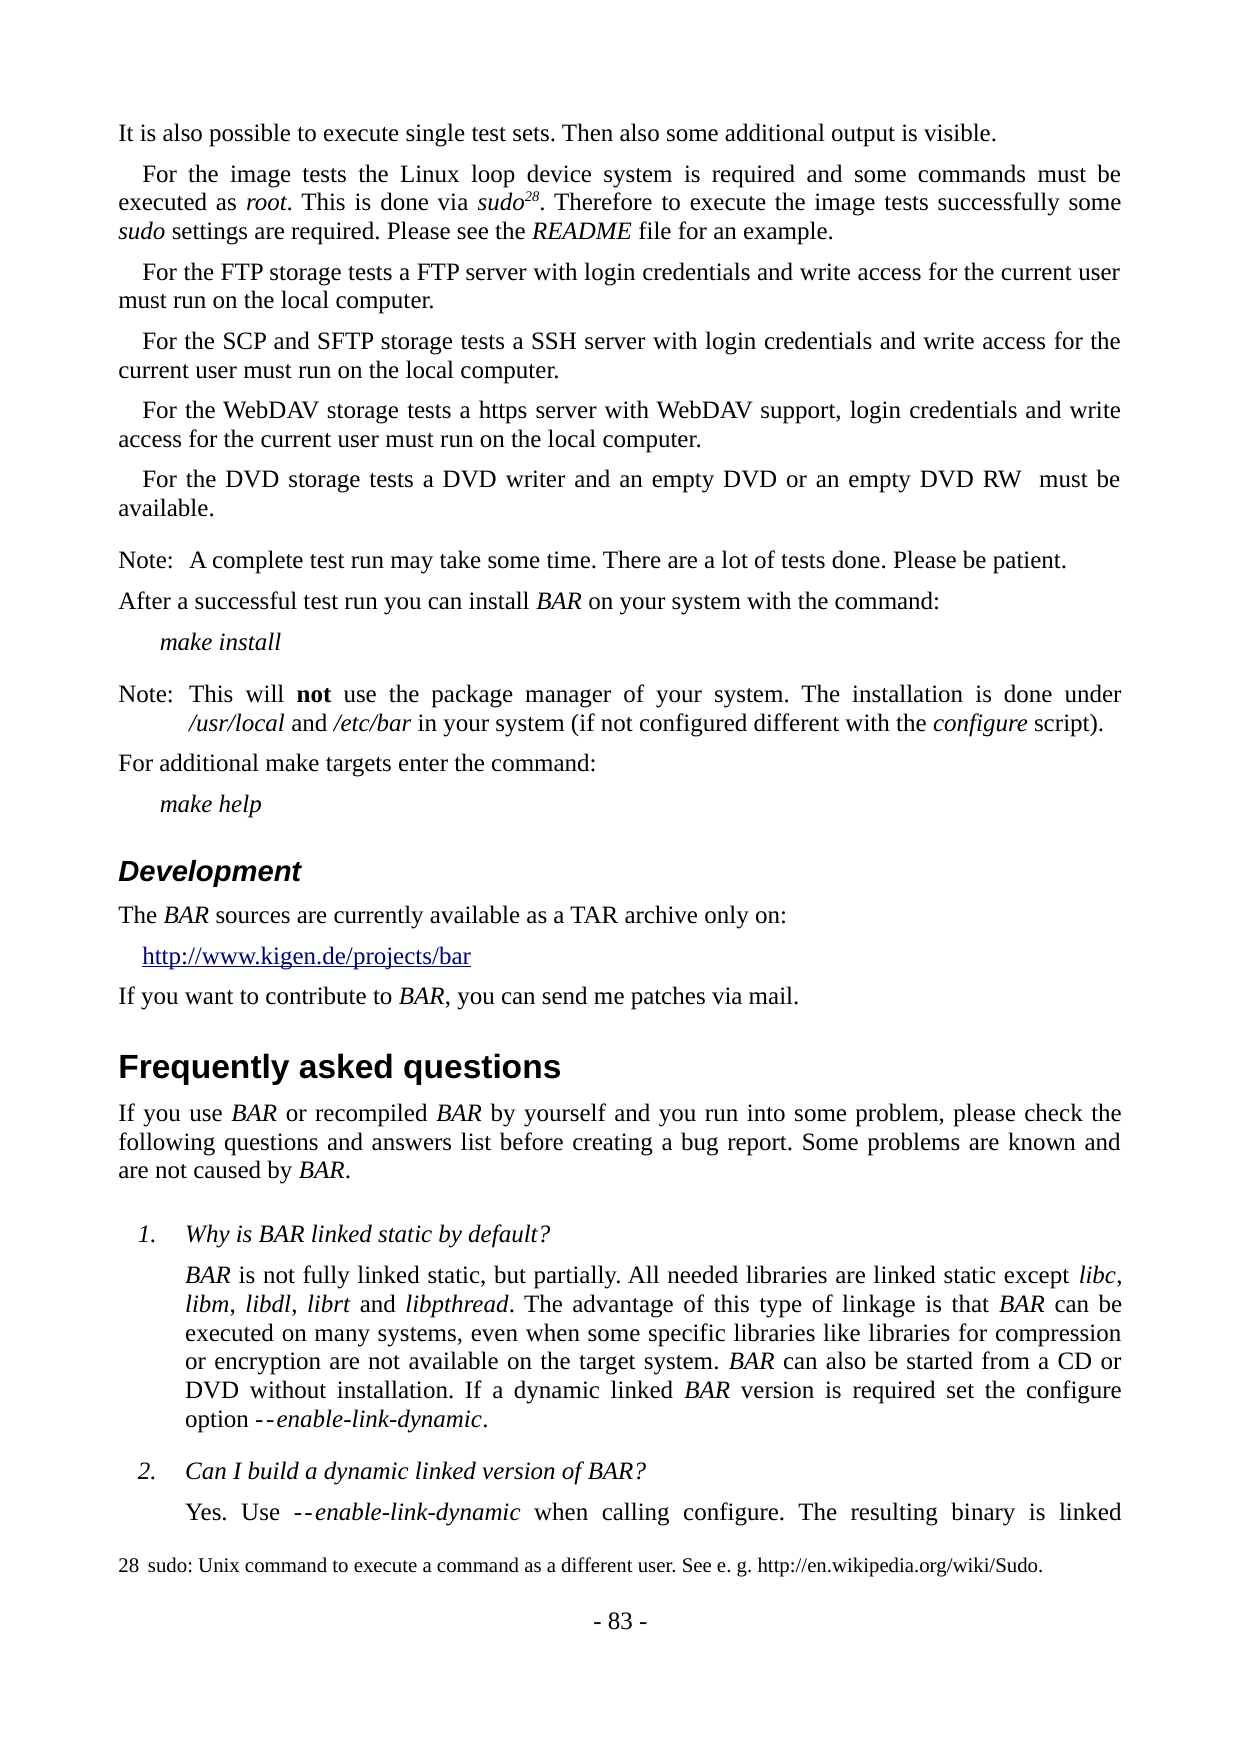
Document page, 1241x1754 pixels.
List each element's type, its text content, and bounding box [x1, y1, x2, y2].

list Why is BAR linked static by default? [138, 1219, 1122, 1248]
text Yes. Use ‑‑enable-link-dynamic when calling configure. The resulting binary is linked [185, 1497, 1122, 1526]
text Note: This will not use the package manager of your system. The installation is done under /usr/local and /etc/bar in your system (if not configured different with the configure script). [118, 679, 1122, 736]
text For the image tests the Linux loop device system is required and some commands must be executed as root. This is done via sudo. Therefore to execute the image tests successfully some sudo settings are required. Please see the README file for an example. [118, 159, 1122, 245]
text BAR is not fully linked static, but partially. All needed libraries are linked static except libc, libm, libdl, librt and libpthread. The advantage of this type of linkage is that BAR can be executed on many systems, even when some specific libraries like libraries for compression or encryption are not available on the target system. BAR can also be started from a CD or DVD without installation. If a dynamic linked BAR version is required set the configure option ‑‑enable-link-dynamic. [185, 1260, 1122, 1433]
subtitle Frequently asked questions [118, 1047, 1122, 1085]
text http://www.kigen.de/projects/bar [118, 941, 1122, 969]
text For additional make targets enter the command: [118, 748, 1122, 777]
text Note: A complete test run may take some time. There are a lot of tests done. Please be patient. [118, 546, 1122, 574]
text If you use BAR or recompiled BAR by yourself and you run into some problem, please check the following questions and answers list before creating a bug report. Some problems are known and are not caused by BAR. [118, 1098, 1122, 1184]
text If you want to contribute to BAR, you can send me patches via mail. [118, 981, 1122, 1010]
text It is also possible to execute single test sets. Then also some additional output is visible. [118, 118, 1122, 147]
list Can I build a dynamic linked version of BAR? [138, 1456, 1122, 1485]
text For the SCP and SFTP storage tests a SSH server with login credentials and write access for the current user must run on the local computer. [118, 326, 1122, 383]
subtitle Development [118, 854, 1122, 888]
text For the WebDAV storage tests a https server with WebDAV support, login credentials and write access for the current user must run on the local computer. [118, 395, 1122, 453]
text sudo: Unix command to execute a command as a different user. See e. g. http://en.wikipedia.org/wiki/Sudo. [118, 1553, 1122, 1577]
text The BAR sources are currently available as a TAR archive only on: [118, 900, 1122, 929]
text make help [159, 789, 1122, 817]
text For the DVD storage tests a DVD writer and an empty DVD or an empty DVD RW must be available. [118, 464, 1122, 522]
text After a successful test run you can install BAR on your system with the command: [118, 586, 1122, 615]
text make install [159, 627, 1122, 655]
text For the FTP storage tests a FTP server with login credentials and write access for the current user must run on the local computer. [118, 257, 1122, 314]
